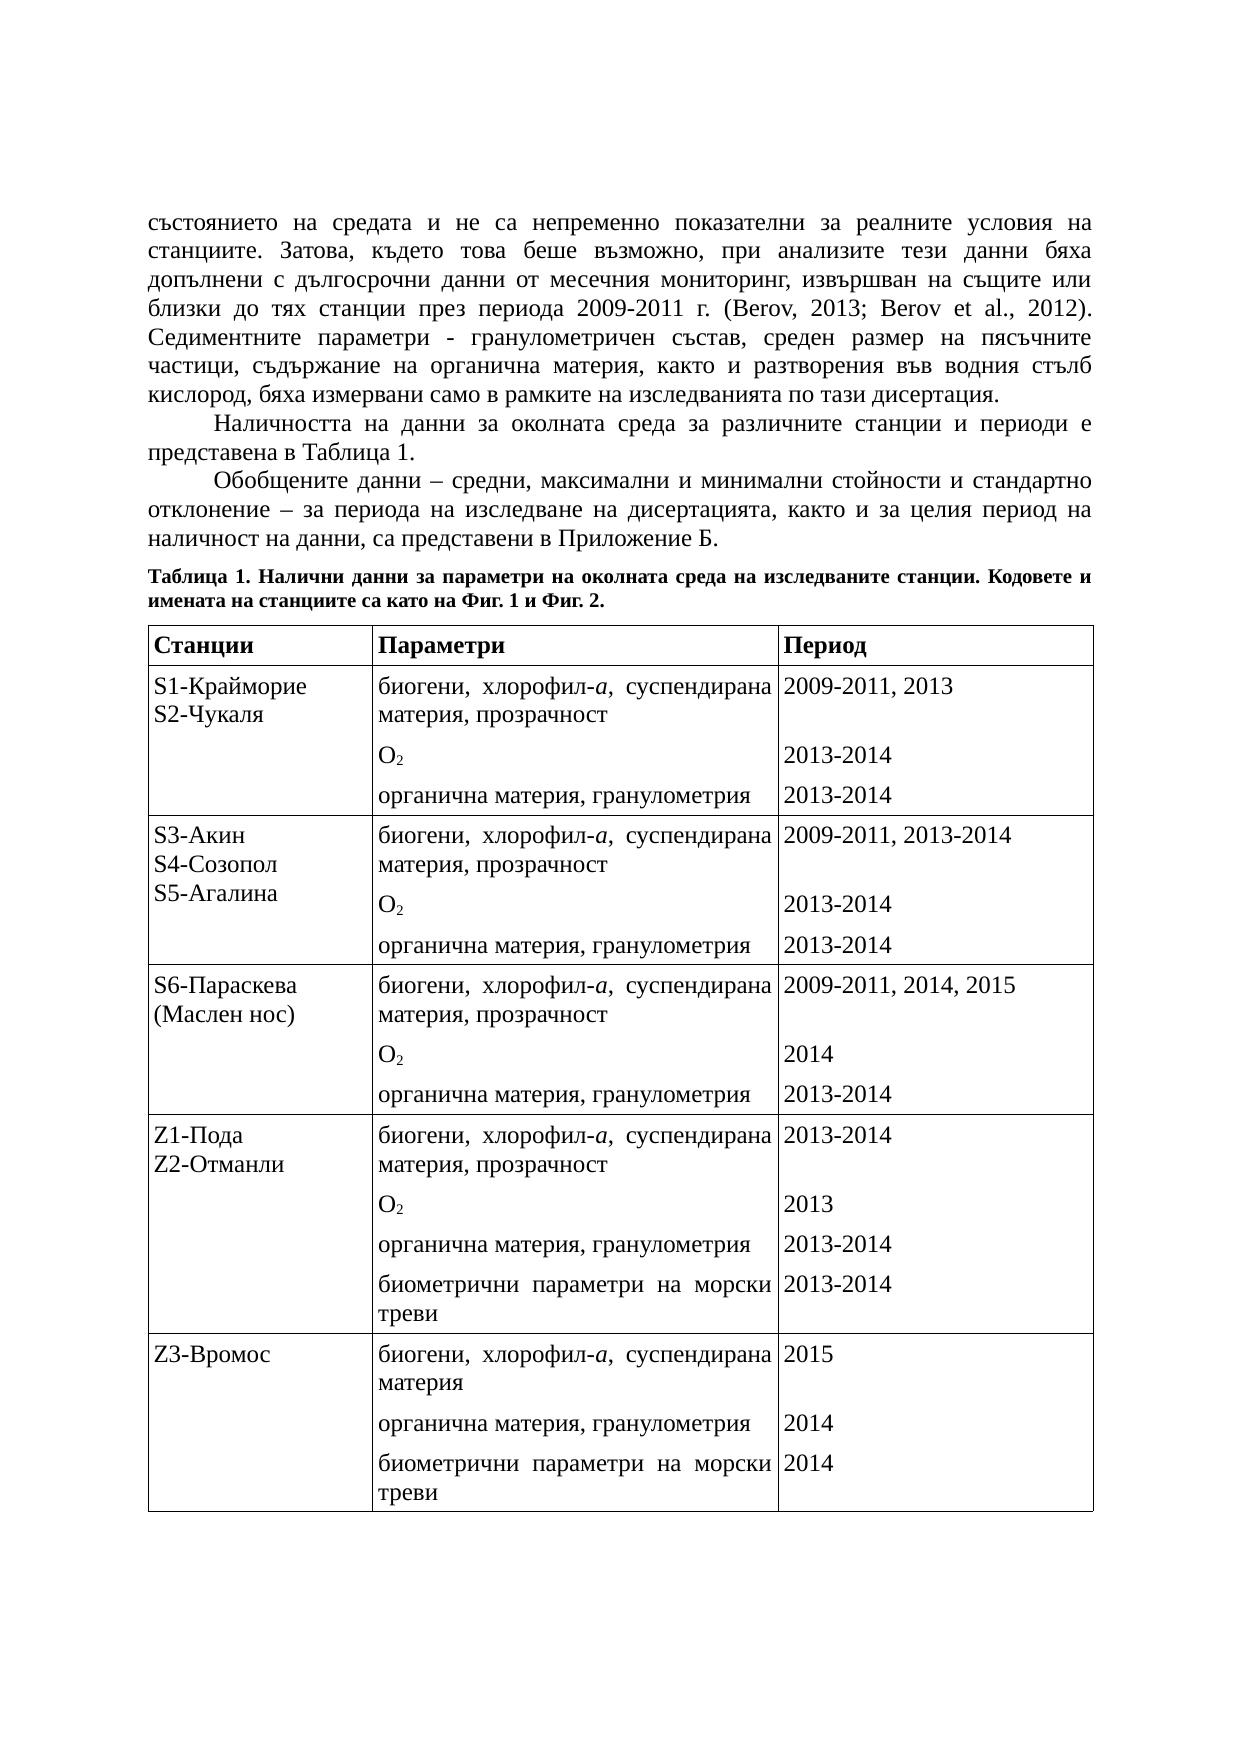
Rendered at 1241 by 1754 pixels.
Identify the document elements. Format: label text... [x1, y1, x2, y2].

table_cell О2 [373, 1183, 778, 1223]
table_cell 2013-2014 [779, 734, 1093, 774]
table_cell 2014 [779, 1442, 1093, 1511]
table_cell 2013 [779, 1183, 1093, 1223]
table_cell О2 [373, 734, 778, 774]
table_cell 2013-2014 [779, 884, 1093, 924]
table_cell биогени, хлорофил-а, суспендирана материя, прозрачност [373, 666, 778, 734]
table_cell 2009-2011, 2014, 2015 [779, 965, 1093, 1033]
table_cell биогени, хлорофил-а, суспендирана материя, прозрачност [373, 965, 778, 1033]
text Наличността на данни за околната среда за различните станции и периоди е представена в Таблица 1. [148, 408, 1093, 465]
table_cell S1-Крайморие S2-Чукаля [149, 666, 372, 815]
table_cell Z3-Вромос [149, 1334, 372, 1511]
table_cell 2013-2014 [779, 924, 1093, 964]
table_cell биогени, хлорофил-а, суспендирана материя [373, 1334, 778, 1402]
table_cell биометрични параметри на морски треви [373, 1442, 778, 1511]
table_cell О2 [373, 884, 778, 924]
table_header Станции [149, 626, 372, 665]
table_cell органична материя, гранулометрия [373, 1402, 778, 1442]
table_cell 2009-2011, 2013 [779, 666, 1093, 734]
table_cell 2013-2014 [779, 1115, 1093, 1183]
table_cell органична материя, гранулометрия [373, 774, 778, 815]
table_cell 2014 [779, 1402, 1093, 1442]
text състоянието на средата и не са непременно показателни за реалните условия на станциите. Затова, където това беше възможно, при анализите тези данни бяха допълнени с дългосрочни данни от месечния мониторинг, извършван на същите или близки до тях станции през периода 2009-2011 г. (Berov, 2013; Berov et al., 2012). Седиментните параметри - гранулометричен състав, среден размер на пясъчните частици, съдържание на органична материя, както и разтворения във водния стълб кислород, бяха измервани само в рамките на изследванията по тази дисертация. [148, 207, 1093, 408]
table_cell S6-Параскева (Маслен нос) [149, 965, 372, 1114]
table_cell органична материя, гранулометрия [373, 1224, 778, 1264]
table_cell 2009-2011, 2013-2014 [779, 816, 1093, 884]
text Таблица 1. Налични данни за параметри на околната среда на изследваните станции. Кодовете и имената на станциите са като на Фиг. 1 и Фиг. 2. [148, 564, 1093, 612]
table_cell S3-Акин S4-Созопол S5-Агалина [149, 816, 372, 964]
table_cell 2014 [779, 1034, 1093, 1074]
table_cell 2015 [779, 1334, 1093, 1402]
table_header Параметри [373, 626, 778, 665]
table_cell органична материя, гранулометрия [373, 924, 778, 964]
table_cell 2013-2014 [779, 1224, 1093, 1264]
table_cell 2013-2014 [779, 1074, 1093, 1114]
table_cell Z1-Пода Z2-Отманли [149, 1115, 372, 1333]
table_cell 2013-2014 [779, 1264, 1093, 1333]
table_header Период [779, 626, 1093, 665]
table_cell О2 [373, 1034, 778, 1074]
text Обобщените данни – средни, максимални и минимални стойности и стандартно отклонение – за периода на изследване на дисертацията, както и за целия период на наличност на данни, са представени в Приложение Б. [148, 465, 1093, 552]
table_cell 2013-2014 [779, 774, 1093, 815]
table_cell биогени, хлорофил-а, суспендирана материя, прозрачност [373, 1115, 778, 1183]
table_cell органична материя, гранулометрия [373, 1074, 778, 1114]
table_cell биогени, хлорофил-а, суспендирана материя, прозрачност [373, 816, 778, 884]
table_cell биометрични параметри на морски треви [373, 1264, 778, 1333]
